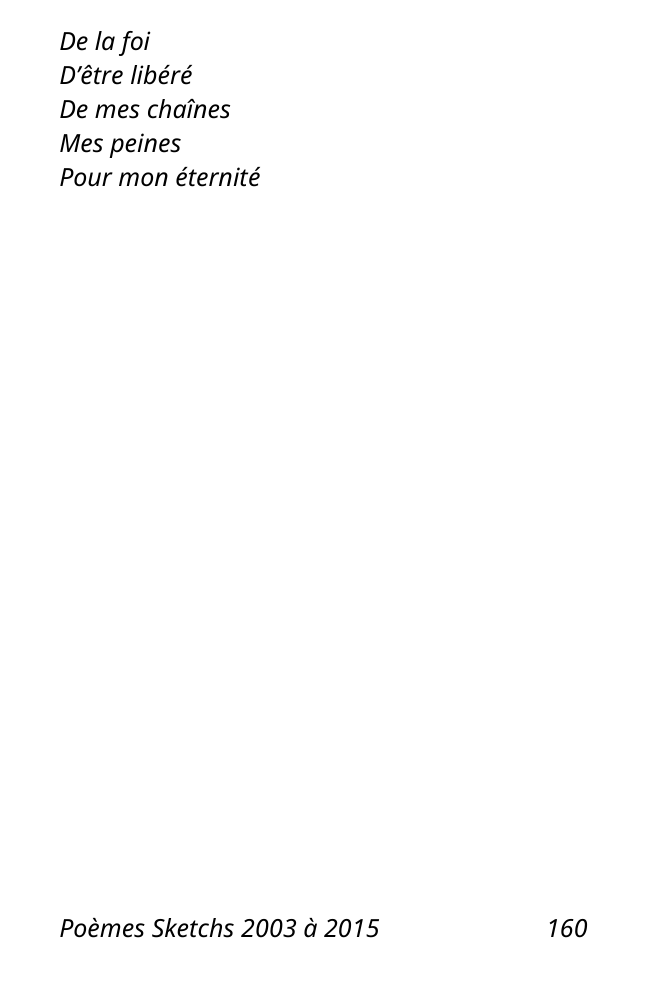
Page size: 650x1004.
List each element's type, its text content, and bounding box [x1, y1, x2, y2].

text Mes peines [59, 126, 591, 159]
text De mes chaînes [59, 92, 591, 126]
text D’être libéré [59, 58, 591, 92]
text De la foi [59, 24, 591, 58]
text Pour mon éternité [59, 159, 591, 193]
